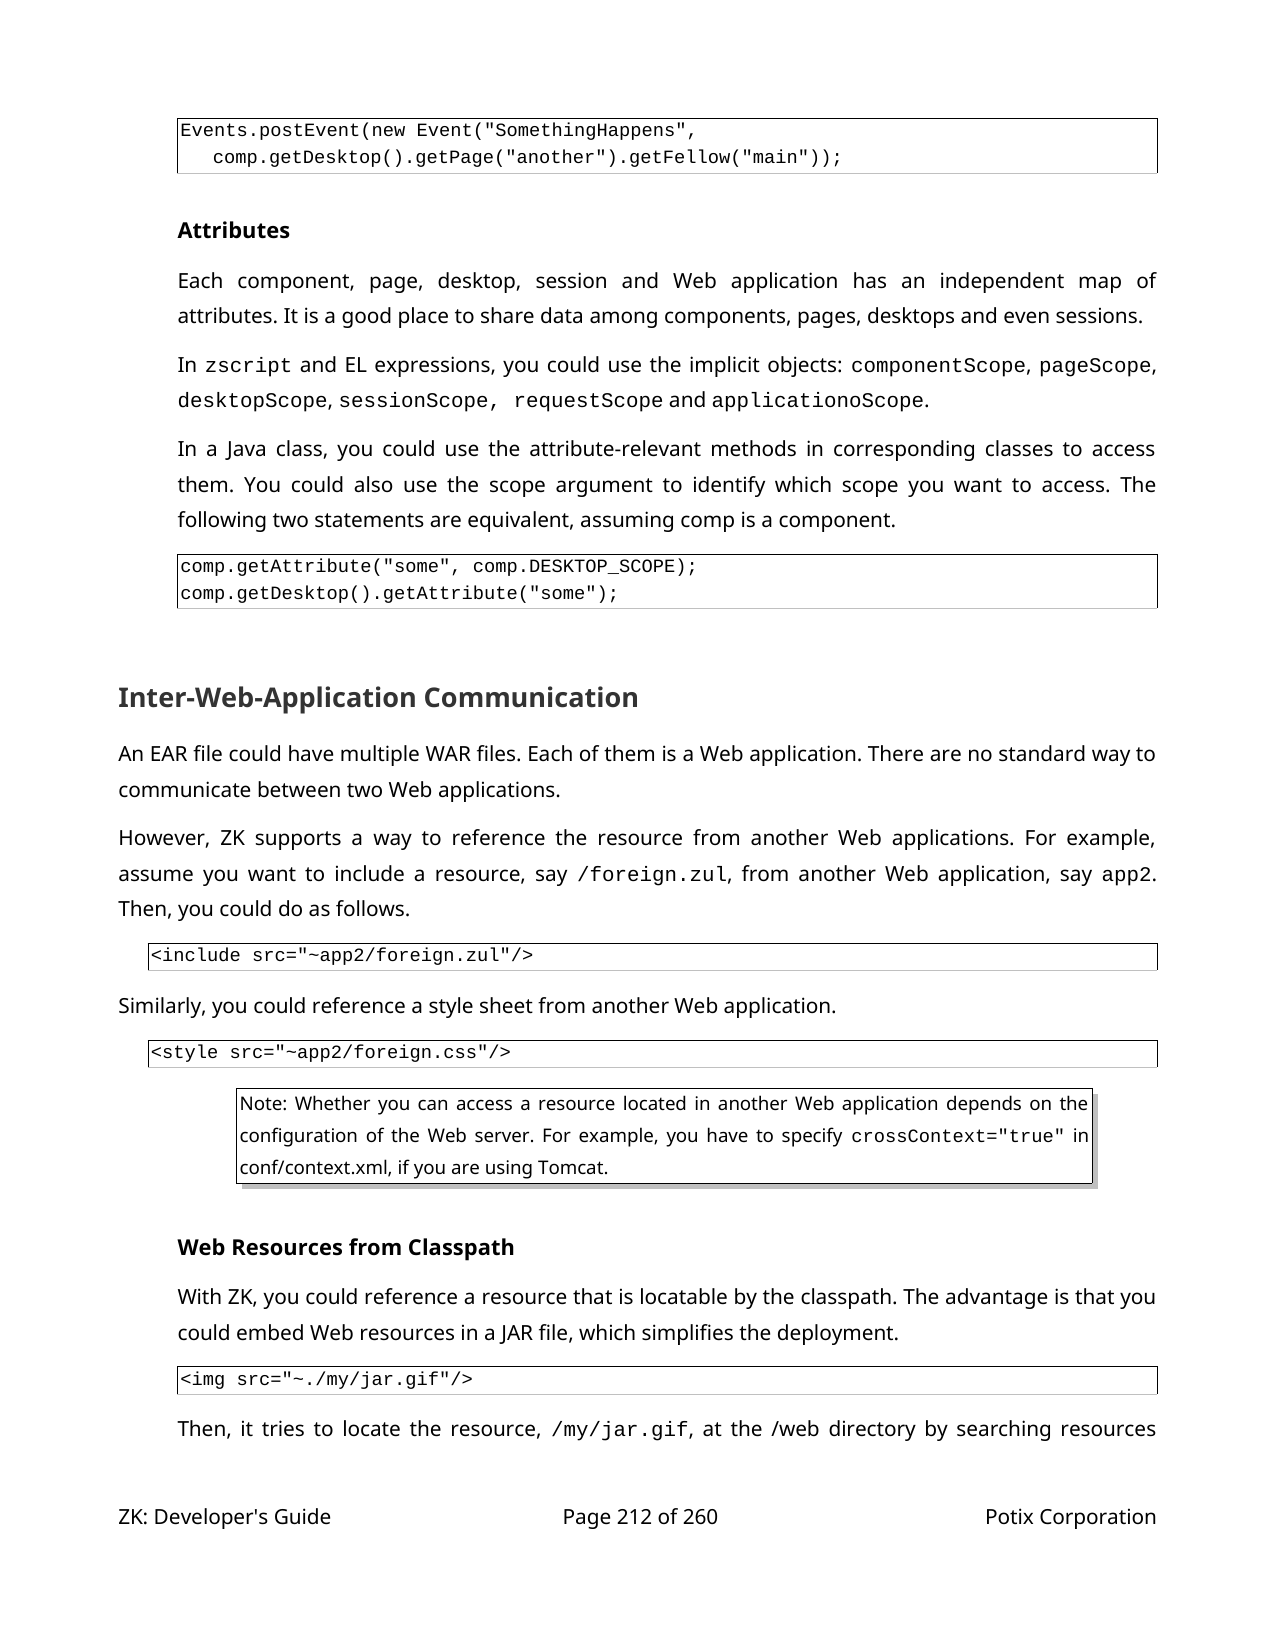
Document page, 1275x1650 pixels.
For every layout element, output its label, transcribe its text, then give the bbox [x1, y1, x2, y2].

text In zscript and EL expressions, you could use the implicit objects: componentScope, pageScope, desktopScope, sessionScope, requestScope and applicationoScope. [177, 350, 1157, 414]
text In a Java class, you could use the attribute-relevant methods in corresponding classes to access them. You could also use the scope argument to identify which scope you want to access. The following two statements are equivalent, assuming comp is a component. [177, 434, 1157, 533]
subtitle Attributes [177, 215, 1157, 245]
text comp.getDesktop().getPage("another").getFellow("main")); [178, 145, 1157, 173]
text With ZK, you could reference a resource that is locatable by the classpath. The advantage is that you could embed Web resources in a JAR file, which simplifies the deployment. [177, 1282, 1157, 1346]
text Then, it tries to locate the resource, /my/jar.gif, at the /web directory by searching resources [177, 1414, 1157, 1443]
text Note: Whether you can access a resource located in another Web application depends on the configuration of the Web server. For example, you have to specify crossContext="true" in conf/context.xml, if you are using Tomcat. [237, 1089, 1092, 1183]
text Similarly, you could reference a style sheet from another Web application. [118, 991, 1157, 1019]
text comp.getAttribute("some", comp.DESKTOP_SCOPE); [178, 555, 1157, 578]
text Events.postEvent(new Event("SomethingHappens", [178, 119, 1157, 142]
subtitle Web Resources from Classpath [177, 1232, 1157, 1262]
text <include src="~app2/foreign.zul"/> [149, 944, 1157, 970]
subtitle Inter-Web-Application Communication [118, 679, 1157, 716]
text <img src="~./my/jar.gif"/> [178, 1367, 1157, 1394]
text Each component, page, desktop, session and Web application has an independent map of attributes. It is a good place to share data among components, pages, desktops and even sessions. [177, 266, 1157, 329]
text An EAR file could have multiple WAR files. Each of them is a Web application. There are no standard way to communicate between two Web applications. [118, 739, 1157, 803]
text However, ZK supports a way to reference the resource from another Web applications. For example, assume you want to include a resource, say /foreign.zul, from another Web application, say app2. Then, you could do as follows. [118, 823, 1157, 922]
text <style src="~app2/foreign.css"/> [149, 1041, 1157, 1067]
text comp.getDesktop().getAttribute("some"); [178, 581, 1157, 608]
